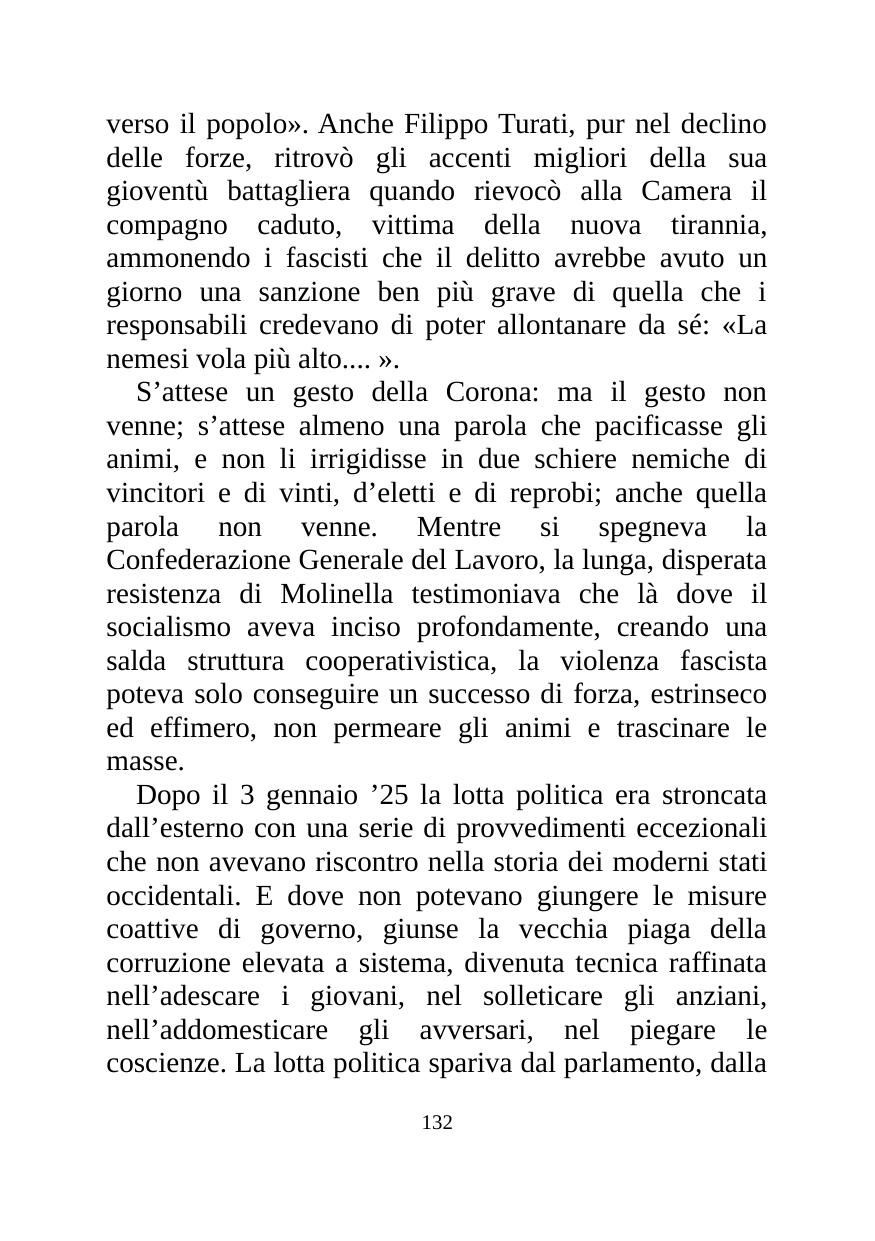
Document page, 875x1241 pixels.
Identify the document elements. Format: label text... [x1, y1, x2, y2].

text verso il popolo». Anche Filippo Turati, pur nel declino delle forze, ritrovò gli accenti migliori della sua gioventù battagliera quando rievocò alla Camera il compagno caduto, vittima della nuova tirannia, ammonendo i fascisti che il delitto avrebbe avuto un giorno una sanzione ben più grave di quella che i responsabili credevano di poter allontanare da sé: «La nemesi vola più alto.... ». [106, 106, 768, 374]
text Dopo il 3 gennaio ’25 la lotta politica era stroncata dall’esterno con una serie di provvedimenti eccezionali che non avevano riscontro nella storia dei moderni stati occidentali. E dove non potevano giungere le misure coattive di governo, giunse la vecchia piaga della corruzione elevata a sistema, divenuta tecnica raffinata nell’adescare i giovani, nel solleticare gli anziani, nell’addomesticare gli avversari, nel piegare le coscienze. La lotta politica spariva dal parlamento, dalla [106, 777, 768, 1079]
text S’attese un gesto della Corona: ma il gesto non venne; s’attese almeno una parola che pacificasse gli animi, e non li irrigidisse in due schiere nemiche di vincitori e di vinti, d’eletti e di reprobi; anche quella parola non venne. Mentre si spegneva la Confederazione Generale del Lavoro, la lunga, disperata resistenza di Molinella testimoniava che là dove il socialismo aveva inciso profondamente, creando una salda struttura cooperativistica, la violenza fascista poteva solo conseguire un successo di forza, estrinseco ed effimero, non permeare gli animi e trascinare le masse. [106, 374, 768, 777]
